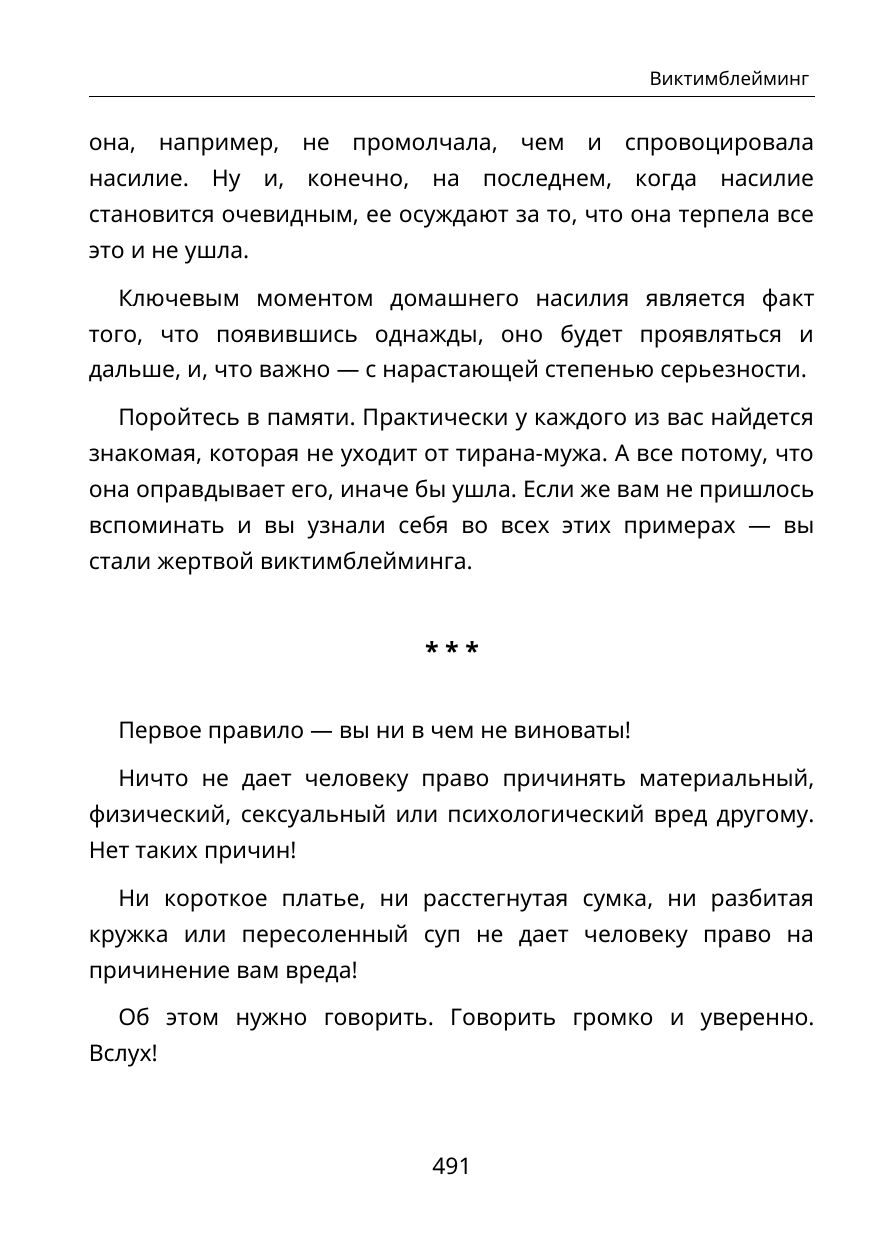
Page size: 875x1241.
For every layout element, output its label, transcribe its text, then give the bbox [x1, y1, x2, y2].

subtitle * * * [88, 634, 815, 668]
text Поройтесь в памяти. Практически у каждого из вас найдется знакомая, которая не уходит от тирана-мужа. А все потому, что она оправдывает его, иначе бы ушла. Если же вам не пришлось вспоминать и вы узнали себя во всех этих примерах — вы стали жертвой виктимблейминга. [88, 401, 815, 576]
text Ключевым моментом домашнего насилия является факт того, что появившись однажды, оно будет проявляться и дальше, и, что важно — с нарастающей степенью серьезности. [88, 282, 815, 385]
text Первое правило — вы ни в чем не виноваты! [88, 714, 815, 746]
text она, например, не промолчала, чем и спровоцировала насилие. Ну и, конечно, на последнем, когда насилие становится очевидным, ее осуждают за то, что она терпела все это и не ушла. [88, 126, 815, 265]
text Об этом нужно говорить. Говорить громко и уверенно. Вслух! [88, 1001, 815, 1068]
text Ни короткое платье, ни расстегнутая сумка, ни разбитая кружка или пересоленный суп не дает человеку право на причинение вам вреда! [88, 882, 815, 985]
text Ничто не дает человеку право причинять материальный, физический, сексуальный или психологический вред другому. Нет таких причин! [88, 762, 815, 865]
